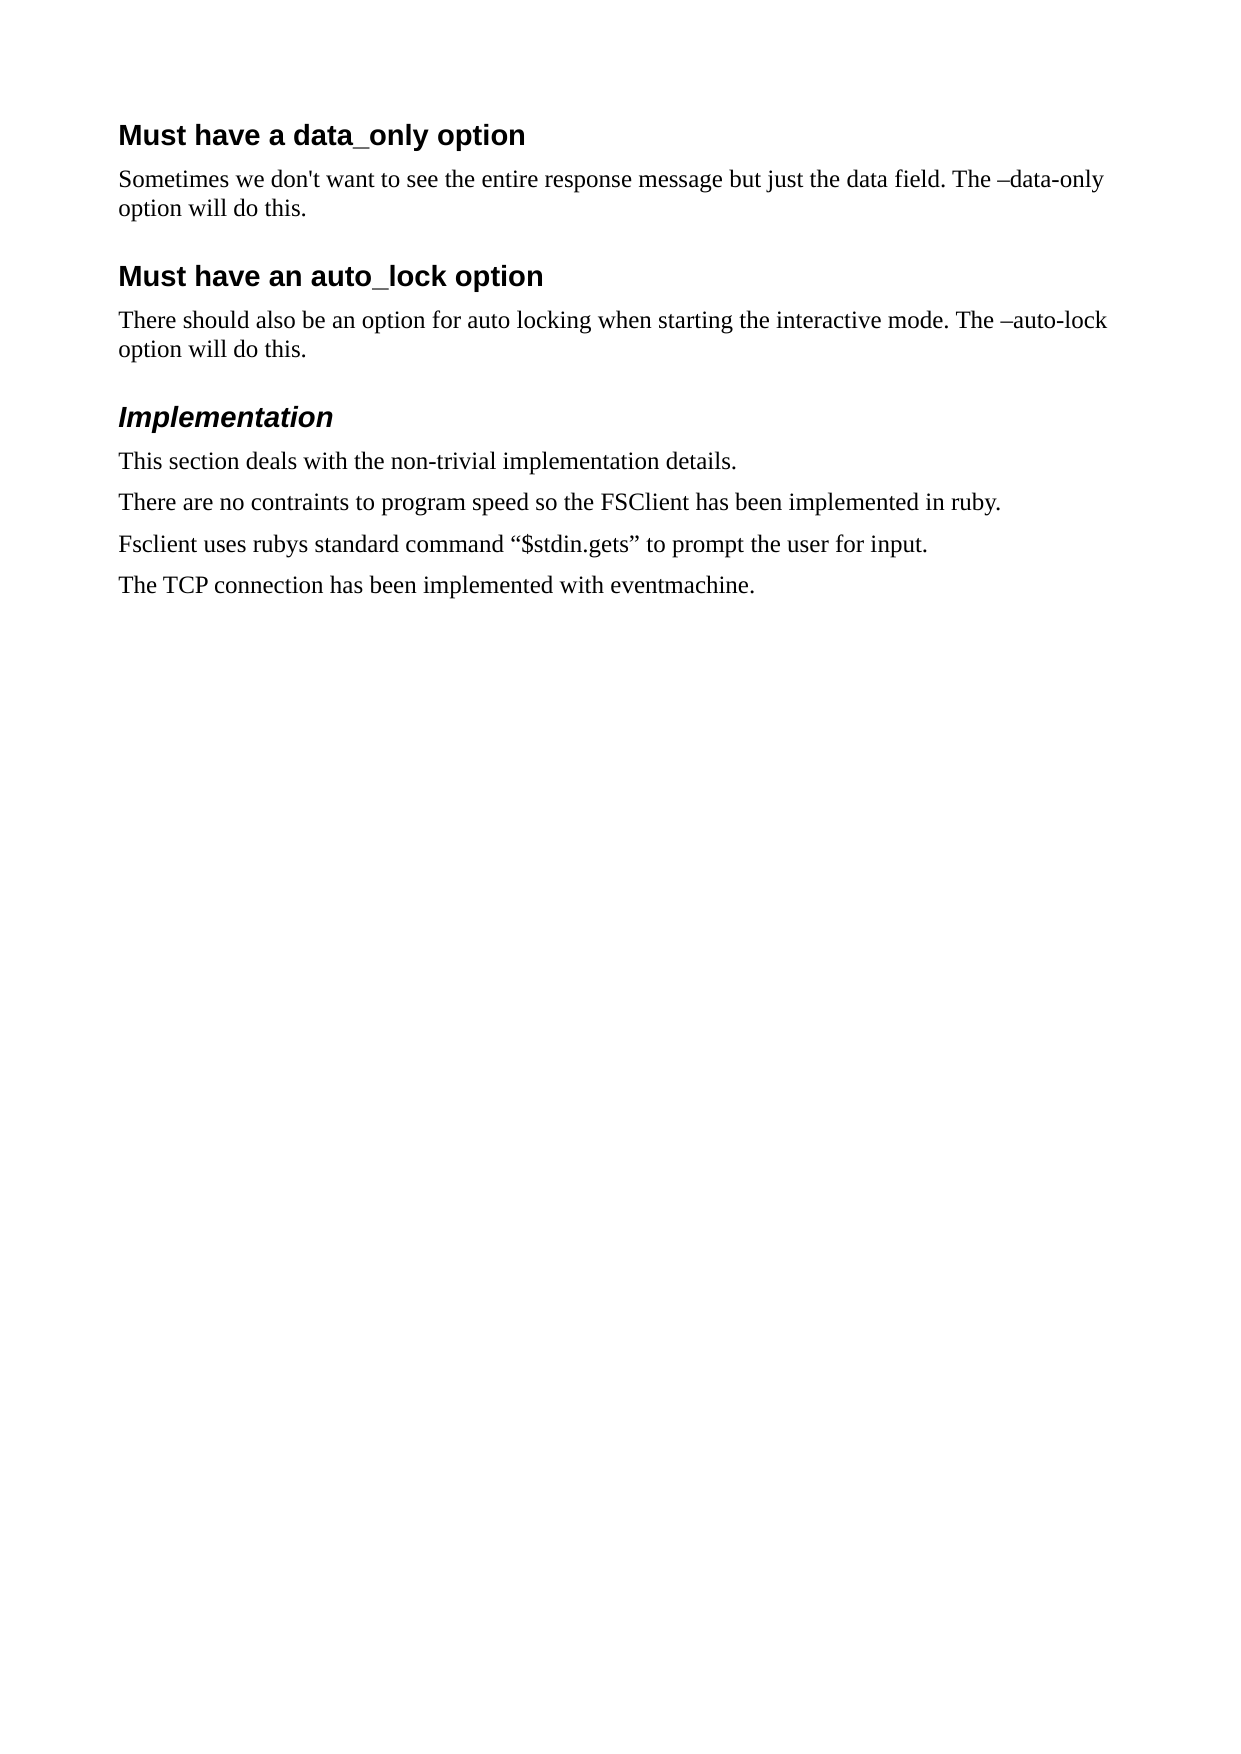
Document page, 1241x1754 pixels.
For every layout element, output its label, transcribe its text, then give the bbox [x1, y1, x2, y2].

text This section deals with the non-trivial implementation details. [118, 446, 1122, 475]
subtitle There are no contraints to program speed so the FSClient has been implemented in ruby. [118, 487, 1122, 516]
subtitle Fsclient uses rubys standard command “$stdin.gets” to prompt the user for input. [118, 529, 1122, 557]
text There should also be an option for auto locking when starting the interactive mode. The –auto-lock option will do this. [118, 305, 1122, 363]
subtitle Implementation [118, 400, 1122, 434]
subtitle The TCP connection has been implemented with eventmachine. [118, 570, 1122, 599]
subtitle Must have an auto_lock option [118, 259, 1122, 293]
subtitle Must have a data_only option [118, 118, 1122, 152]
text Sometimes we don't want to see the entire response message but just the data field. The –data-only option will do this. [118, 164, 1122, 222]
